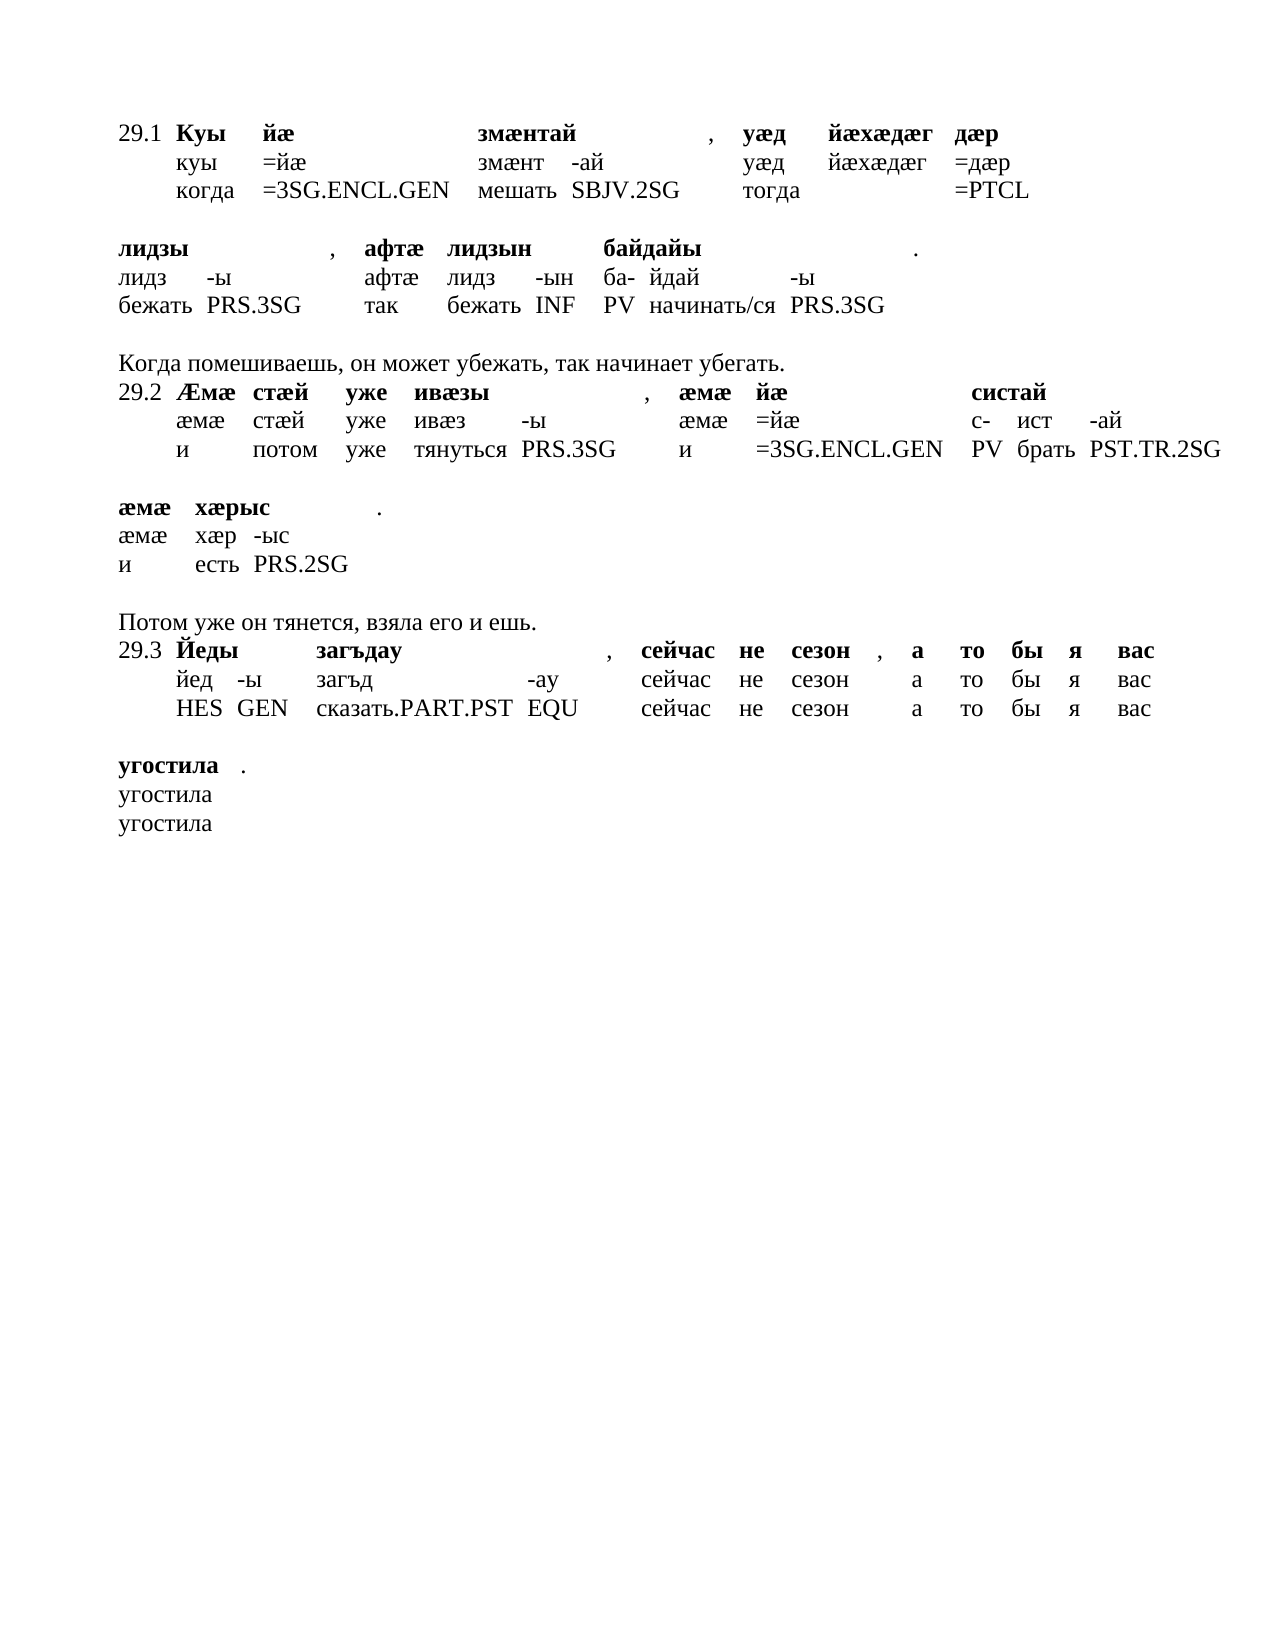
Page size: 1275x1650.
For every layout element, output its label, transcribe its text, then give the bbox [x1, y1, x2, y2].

text PRS.3SG [521, 434, 616, 463]
text уæд [743, 118, 814, 147]
text æмæ [679, 377, 742, 406]
text -ы [206, 262, 302, 291]
text йæхæдæг [828, 147, 927, 176]
text афтæ [364, 262, 419, 291]
text йед [176, 664, 223, 693]
text Æмæ [176, 377, 239, 406]
text -ыс [253, 521, 349, 549]
text с- [971, 406, 1003, 434]
text æмæ [679, 406, 728, 434]
text =PTCL [954, 176, 1030, 204]
text EQU [527, 693, 578, 722]
text , [708, 118, 729, 147]
text мешать [478, 176, 557, 204]
text . [376, 492, 397, 521]
text Потом уже он тянется, взяла его и ешь. [118, 607, 1249, 636]
text вас [1117, 664, 1151, 693]
text лидзы [118, 233, 316, 262]
text æмæ [118, 521, 167, 549]
text вас [1117, 636, 1165, 664]
text сезон [791, 664, 849, 693]
text уæд [743, 147, 800, 176]
text я [1068, 664, 1089, 693]
text 29.1 [118, 118, 162, 147]
text уже [345, 406, 386, 434]
text -ай [571, 147, 680, 176]
text тянуться [414, 434, 507, 463]
text =дæр [954, 147, 1030, 176]
text HES [176, 693, 223, 722]
text а [911, 636, 946, 664]
text то [960, 664, 984, 693]
text дæр [954, 118, 1043, 147]
text потом [253, 434, 318, 463]
text =йæ [262, 147, 450, 176]
text -ын [535, 262, 576, 291]
text PRS.3SG [206, 291, 302, 319]
text ивæзы [414, 377, 630, 406]
text =3SG.ENCL.GEN [262, 176, 450, 204]
text вас [1117, 693, 1165, 722]
text -ау [527, 664, 578, 693]
text сейчас [641, 693, 725, 722]
text так [364, 291, 419, 319]
text загъдау [316, 636, 592, 664]
text змæнт [478, 147, 557, 176]
text йæ [756, 377, 957, 406]
text систай [971, 377, 1235, 406]
text стæй [253, 377, 332, 406]
text не [739, 693, 777, 722]
text -ы [790, 262, 885, 291]
text -ы [521, 406, 616, 434]
text афтæ [364, 233, 433, 262]
text йдай [649, 262, 776, 291]
text загъд [316, 664, 513, 693]
text бы [1011, 636, 1055, 664]
text лидз [447, 262, 521, 291]
text =йæ [756, 406, 943, 434]
text , [644, 377, 665, 406]
text æмæ [176, 406, 225, 434]
text сезон [791, 693, 863, 722]
text уже [345, 434, 386, 463]
text сказать.PART.PST [316, 693, 513, 722]
text я [1068, 636, 1103, 664]
text PST.TR.2SG [1089, 434, 1221, 463]
text есть [195, 549, 239, 578]
text и [118, 549, 167, 578]
text сейчас [641, 664, 711, 693]
text лидзын [447, 233, 589, 262]
text ивæз [414, 406, 507, 434]
text и [679, 434, 728, 463]
text PV [971, 434, 1003, 463]
text угостила [118, 779, 212, 808]
text брать [1017, 434, 1076, 463]
text байдайы [603, 233, 899, 262]
text а [911, 693, 946, 722]
text бы [1011, 693, 1055, 722]
text GEN [237, 693, 288, 722]
text змæнтай [478, 118, 694, 147]
text . [913, 233, 934, 262]
text Когда помешиваешь, он может убежать, так начинает убегать. [118, 348, 1249, 377]
text стæй [253, 406, 318, 434]
text и [176, 434, 225, 463]
text =3SG.ENCL.GEN [756, 434, 943, 463]
text , [606, 636, 627, 664]
text йæ [262, 118, 464, 147]
text когда [176, 176, 234, 204]
text Куы [176, 118, 248, 147]
text -ай [1089, 406, 1221, 434]
text PRS.2SG [253, 549, 349, 578]
text бежать [118, 291, 193, 319]
text не [739, 664, 763, 693]
text , [877, 636, 898, 664]
text хæр [195, 521, 239, 549]
text SBJV.2SG [571, 176, 680, 204]
text хæрыс [195, 492, 362, 521]
text ист [1017, 406, 1076, 434]
text сейчас [641, 636, 725, 664]
text а [911, 664, 932, 693]
text Йеды [176, 636, 302, 664]
text лидз [118, 262, 193, 291]
text тогда [743, 176, 800, 204]
text 29.2 [118, 377, 162, 406]
text угостила [118, 808, 226, 837]
text куы [176, 147, 234, 176]
text начинать/ся [649, 291, 776, 319]
text PRS.3SG [790, 291, 885, 319]
text не [739, 636, 777, 664]
text PV [603, 291, 635, 319]
text бы [1011, 664, 1041, 693]
text уже [345, 377, 400, 406]
text то [960, 693, 997, 722]
text 29.3 [118, 636, 162, 664]
text то [960, 636, 997, 664]
text ба- [603, 262, 635, 291]
text угостила [118, 751, 226, 779]
text сезон [791, 636, 863, 664]
text , [329, 233, 350, 262]
text INF [535, 291, 576, 319]
text . [240, 751, 261, 779]
text -ы [237, 664, 288, 693]
text йæхæдæг [828, 118, 941, 147]
text æмæ [118, 492, 181, 521]
text бежать [447, 291, 521, 319]
text я [1068, 693, 1103, 722]
